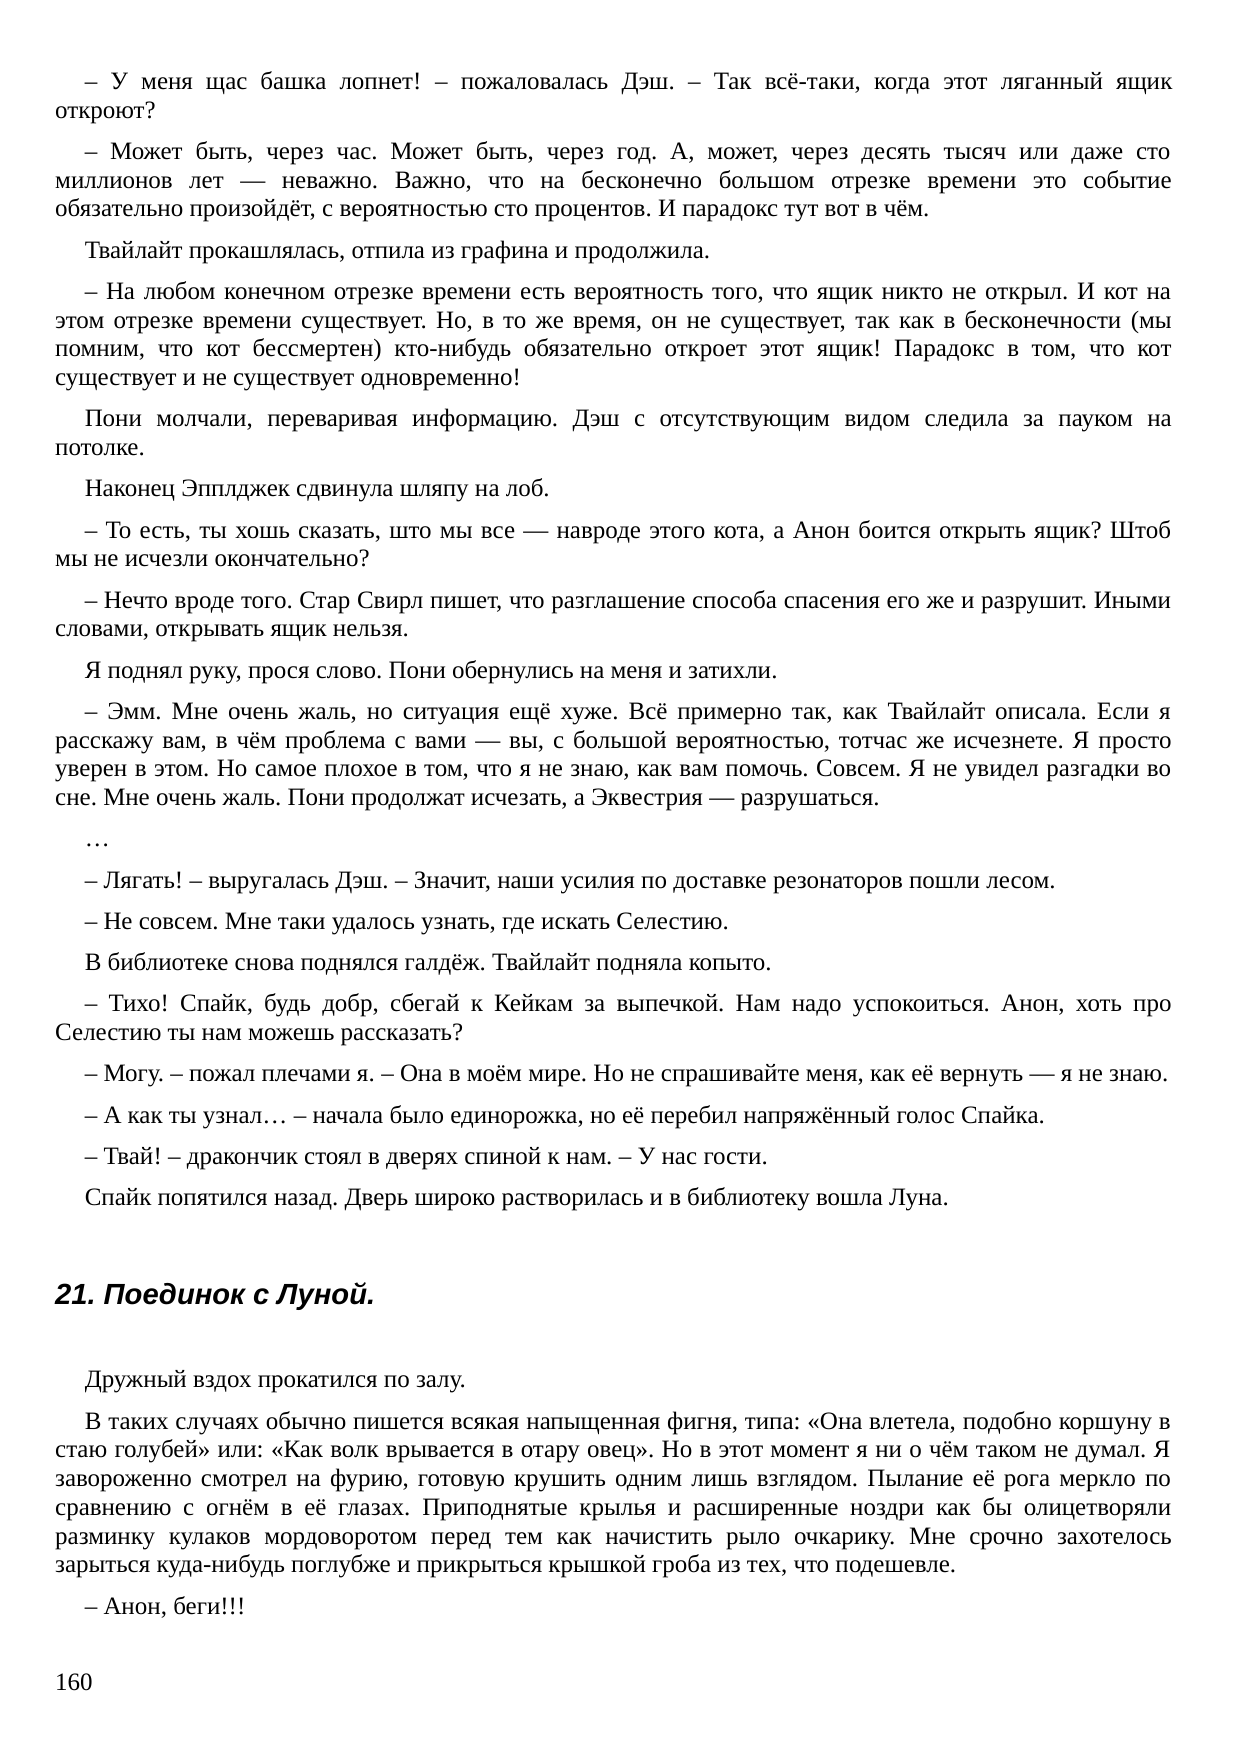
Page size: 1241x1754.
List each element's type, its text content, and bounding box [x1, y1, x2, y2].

subtitle 21. Поединок с Луной. [55, 1277, 1173, 1311]
text – Нечто вроде того. Стар Свирл пишет, что разглашение способа спасения его же и разрушит. Иными словами, открывать ящик нельзя. [55, 585, 1173, 642]
text – Могу. – пожал плечами я. – Она в моём мире. Но не спрашивайте меня, как её вернуть — я не знаю. [55, 1058, 1173, 1087]
text Я поднял руку, прося слово. Пони обернулись на меня и затихли. [55, 655, 1173, 683]
text – То есть, ты хошь сказать, што мы все — навроде этого кота, а Анон боится открыть ящик? Штоб мы не исчезли окончательно? [55, 515, 1173, 572]
text Наконец Эпплджек сдвинула шляпу на лоб. [55, 473, 1173, 502]
text В таких случаях обычно пишется всякая напыщенная фигня, типа: «Она влетела, подобно коршуну в стаю голубей» или: «Как волк врывается в отару овец». Но в этот момент я ни о чём таком не думал. Я завороженно смотрел на фурию, готовую крушить одним лишь взглядом. Пылание её рога меркло по сравнению с огнём в её глазах. Приподнятые крылья и расширенные ноздри как бы олицетворяли разминку кулаков мордоворотом перед тем как начистить рыло очкарику. Мне срочно захотелось зарыться куда-нибудь поглубже и прикрыться крышкой гроба из тех, что подешевле. [55, 1406, 1173, 1578]
text – Анон, беги!!! [55, 1591, 1173, 1619]
text Пони молчали, переваривая информацию. Дэш с отсутствующим видом следила за пауком на потолке. [55, 403, 1173, 461]
text – Эмм. Мне очень жаль, но ситуация ещё хуже. Всё примерно так, как Твайлайт описала. Если я расскажу вам, в чём проблема с вами — вы, с большой вероятностью, тотчас же исчезнете. Я просто уверен в этом. Но самое плохое в том, что я не знаю, как вам помочь. Совсем. Я не увидел разгадки во сне. Мне очень жаль. Пони продолжат исчезать, а Эквестрия — разрушаться. [55, 696, 1173, 811]
text Спайк попятился назад. Дверь широко растворилась и в библиотеку вошла Луна. [55, 1182, 1173, 1211]
text В библиотеке снова поднялся галдёж. Твайлайт подняла копыто. [55, 947, 1173, 976]
text … [55, 823, 1173, 852]
text – Тихо! Спайк, будь добр, сбегай к Кейкам за выпечкой. Нам надо успокоиться. Анон, хоть про Селестию ты нам можешь рассказать? [55, 988, 1173, 1046]
text Твайлайт прокашлялась, отпила из графина и продолжила. [55, 235, 1173, 263]
text – Не совсем. Мне таки удалось узнать, где искать Селестию. [55, 906, 1173, 935]
text – У меня щас башка лопнет! – пожаловалась Дэш. – Так всё-таки, когда этот ляганный ящик откроют? [55, 66, 1173, 123]
text – Лягать! – выругалась Дэш. – Значит, наши усилия по доставке резонаторов пошли лесом. [55, 865, 1173, 893]
text Дружный вздох прокатился по залу. [55, 1364, 1173, 1393]
text – Может быть, через час. Может быть, через год. А, может, через десять тысяч или даже сто миллионов лет — неважно. Важно, что на бесконечно большом отрезке времени это событие обязательно произойдёт, с вероятностью сто процентов. И парадокс тут вот в чём. [55, 136, 1173, 222]
text – А как ты узнал… – начала было единорожка, но её перебил напряжённый голос Спайка. [55, 1100, 1173, 1128]
text – На любом конечном отрезке времени есть вероятность того, что ящик никто не открыл. И кот на этом отрезке времени существует. Но, в то же время, он не существует, так как в бесконечности (мы помним, что кот бессмертен) кто-нибудь обязательно откроет этот ящик! Парадокс в том, что кот существует и не существует одновременно! [55, 276, 1173, 391]
text – Твай! – дракончик стоял в дверях спиной к нам. – У нас гости. [55, 1141, 1173, 1170]
